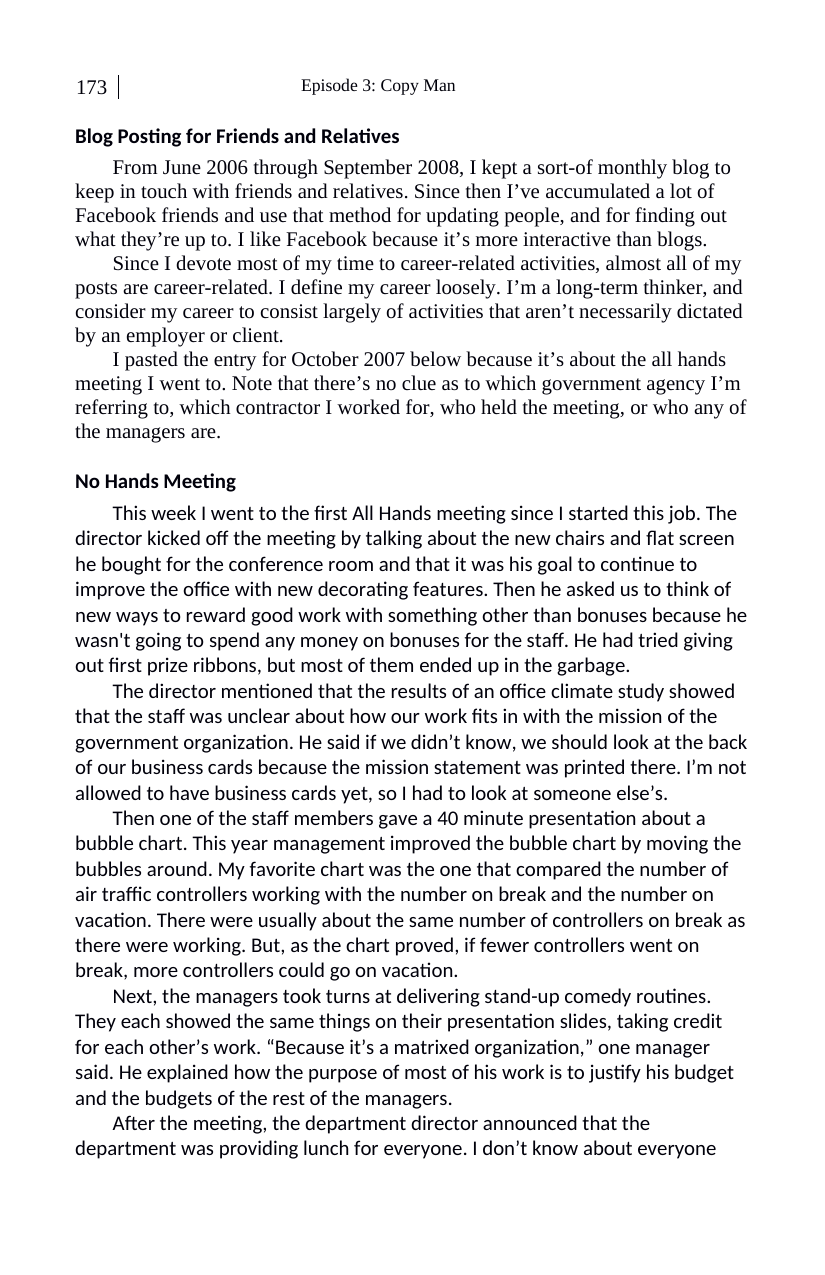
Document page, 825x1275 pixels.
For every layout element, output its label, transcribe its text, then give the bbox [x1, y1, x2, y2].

text Since I devote most of my time to career-related activities, almost all of my posts are career-related. I define my career loosely. I’m a long-term thinker, and consider my career to consist largely of activities that aren’t necessarily dictated by an employer or client. [75, 251, 750, 347]
text After the meeting, the department director announced that the department was providing lunch for everyone. I don’t know about everyone [75, 1110, 750, 1161]
text Then one of the staff members gave a 40 minute presentation about a bubble chart. This year management improved the bubble chart by moving the bubbles around. My favorite chart was the one that compared the number of air traffic controllers working with the number on break and the number on vacation. There were usually about the same number of controllers on break as there were working. But, as the chart proved, if fewer controllers went on break, more controllers could go on vacation. [75, 805, 750, 983]
text The director mentioned that the results of an office climate study showed that the staff was unclear about how our work fits in with the mission of the government organization. He said if we didn’t know, we should look at the back of our business cards because the mission statement was printed there. I’m not allowed to have business cards yet, so I had to look at someone else’s. [75, 678, 750, 805]
text From June 2006 through September 2008, I kept a sort-of monthly blog to keep in touch with friends and relatives. Since then I’ve accumulated a lot of Facebook friends and use that method for updating people, and for finding out what they’re up to. I like Facebook because it’s more interactive than blogs. [75, 155, 750, 251]
subtitle No Hands Meeting [75, 468, 750, 494]
text I pasted the entry for October 2007 below because it’s about the all hands meeting I went to. Note that there’s no clue as to which government agency I’m referring to, which contractor I worked for, who held the meeting, or who any of the managers are. [75, 347, 750, 443]
text This week I went to the first All Hands meeting since I started this job. The director kicked off the meeting by talking about the new chairs and flat screen he bought for the conference room and that it was his goal to continue to improve the office with new decorating features. Then he asked us to think of new ways to reward good work with something other than bonuses because he wasn't going to spend any money on bonuses for the staff. He had tried giving out first prize ribbons, but most of them ended up in the garbage. [75, 500, 750, 678]
text Next, the managers took turns at delivering stand-up comedy routines. They each showed the same things on their presentation slides, taking credit for each other’s work. “Because it’s a matrixed organization,” one manager said. He explained how the purpose of most of his work is to justify his budget and the budgets of the rest of the managers. [75, 983, 750, 1110]
subtitle Blog Posting for Friends and Relatives [75, 123, 750, 148]
